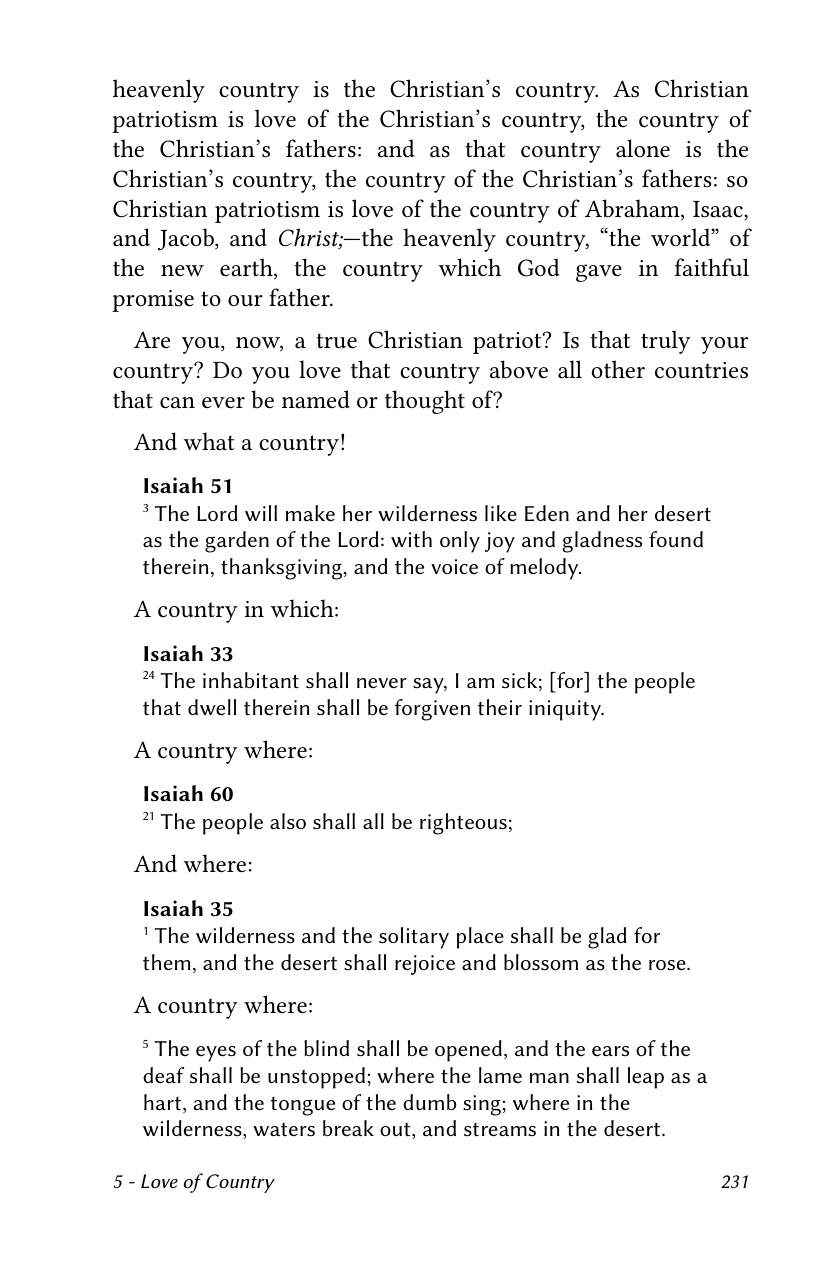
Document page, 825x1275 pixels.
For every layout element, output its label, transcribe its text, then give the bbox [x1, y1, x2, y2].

text 5 The eyes of the blind shall be opened, and the ears of the deaf shall be unstopped; where the lame man shall leap as a hart, and the tongue of the dumb sing; where in the wilderness, waters break out, and streams in the desert. [142, 1036, 720, 1142]
text Isaiah 60 [142, 781, 750, 807]
text heavenly country is the Christian’s country. As Christian patriotism is love of the Christian’s country, the country of the Christian’s fathers: and as that country alone is the Christian’s country, the country of the Christian’s fathers: so Christian patriotism is love of the country of Abraham, Isaac, and Jacob, and Christ;—the heavenly country, “the world” of the new earth, the country which God gave in faithful promise to our father. [112, 75, 750, 313]
text And where: [112, 851, 750, 879]
text 21 The people also shall all be righteous; [142, 809, 720, 835]
text A country where: [112, 736, 750, 765]
text And what a country! [112, 428, 750, 457]
text Are you, now, a true Christian patriot? Is that truly your country? Do you love that country above all other countries that can ever be named or thought of? [112, 326, 750, 414]
text Isaiah 33 [142, 640, 750, 667]
text Isaiah 51 [142, 473, 750, 499]
text 24 The inhabitant shall never say, I am sick; [for] the people that dwell therein shall be forgiven their iniquity. [142, 668, 720, 721]
text 1 The wilderness and the solitary place shall be glad for them, and the desert shall rejoice and blossom as the rose. [142, 923, 720, 976]
text Isaiah 35 [142, 895, 750, 922]
text A country in which: [112, 596, 750, 624]
text A country where: [112, 991, 750, 1020]
text 3 The Lord will make her wilderness like Eden and her desert as the garden of the Lord: with only joy and gladness found therein, thanksgiving, and the voice of melody. [142, 501, 720, 580]
